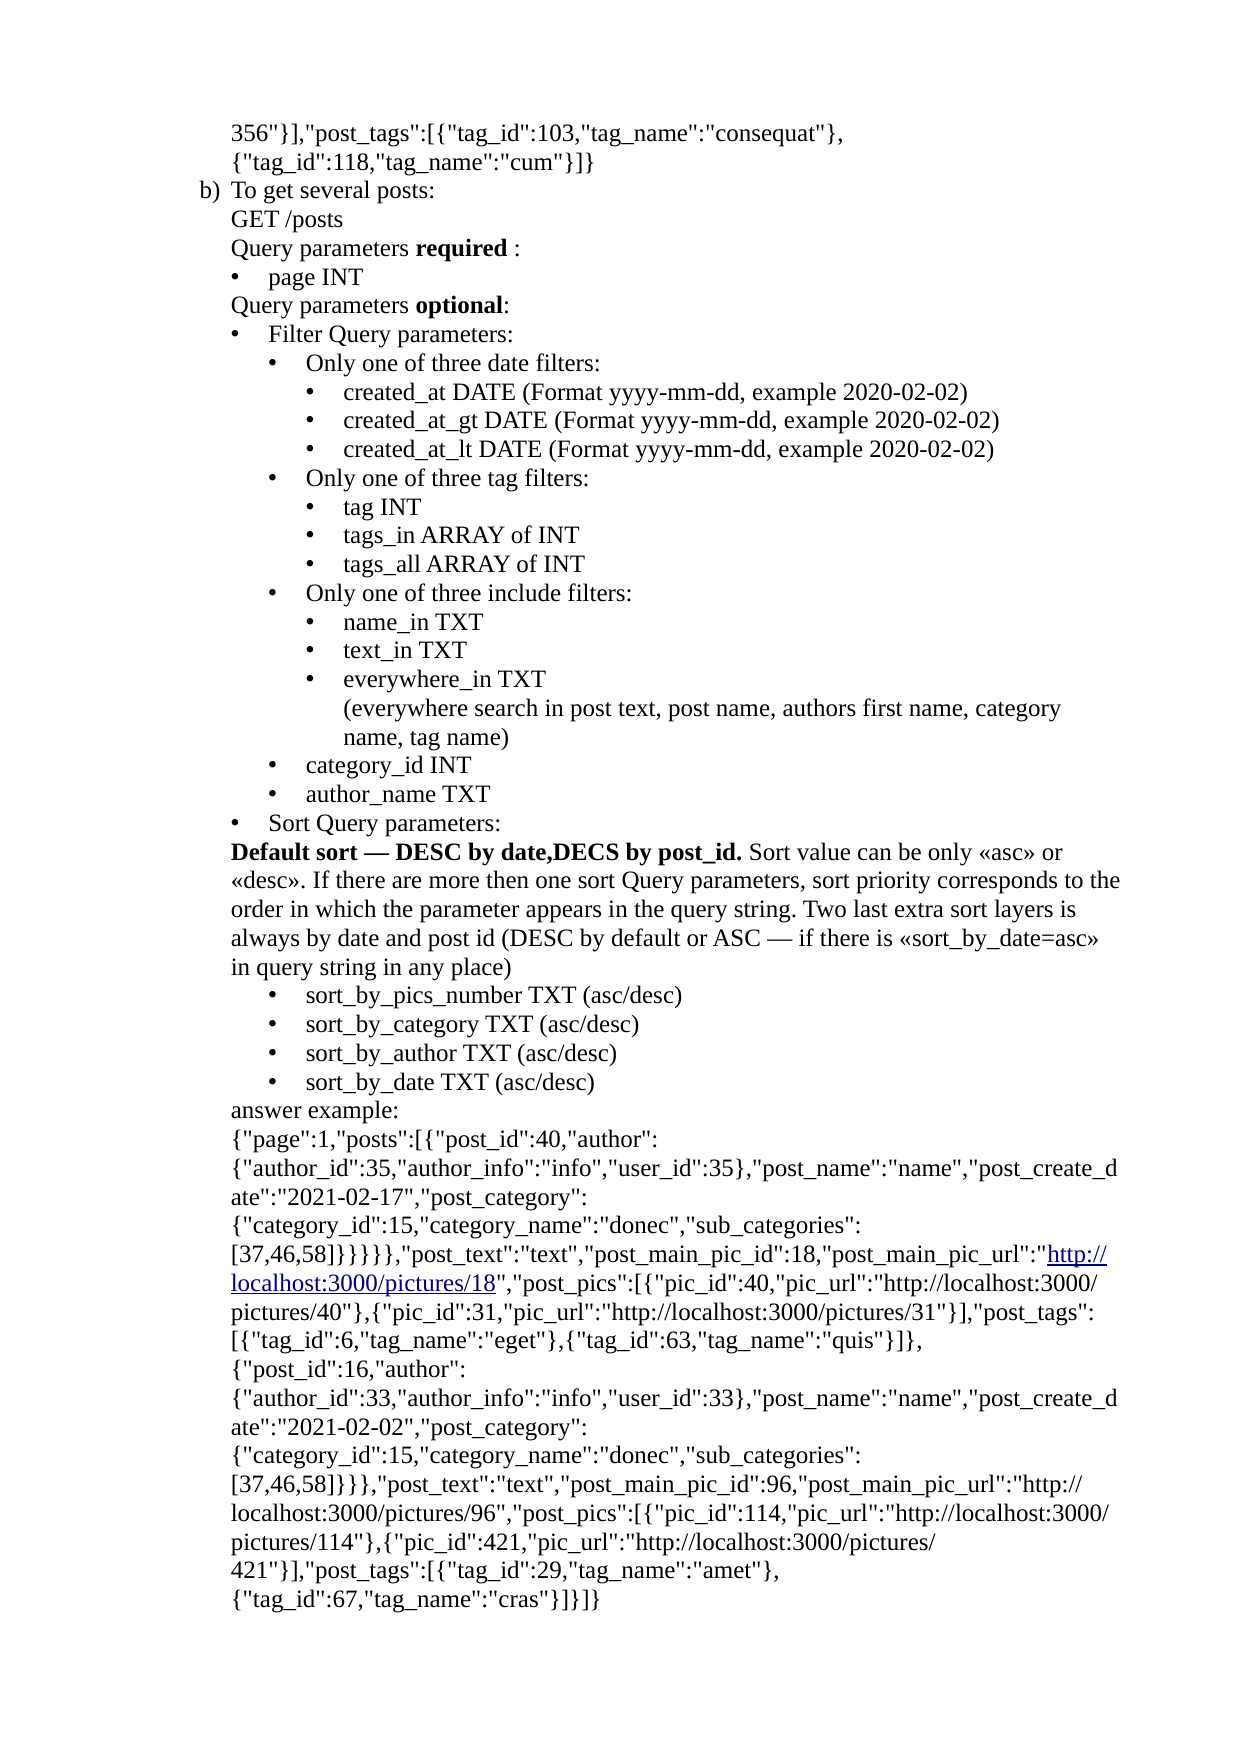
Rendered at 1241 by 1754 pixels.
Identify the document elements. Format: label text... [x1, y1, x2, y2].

list tags_in ARRAY of INT [306, 521, 1122, 549]
list Query parameters optional: [193, 291, 1122, 319]
list created_at DATE (Format yyyy-mm-dd, example 2020-02-02) [306, 377, 1122, 406]
list created_at_lt DATE (Format yyyy-mm-dd, example 2020-02-02) [306, 434, 1122, 463]
list Only one of three include filters: [268, 578, 1122, 607]
list To get several posts: [193, 176, 1122, 204]
list GET /posts [193, 204, 1122, 233]
list sort_by_category TXT (asc/desc) [268, 1009, 1122, 1038]
list sort_by_pics_number TXT (asc/desc) [268, 981, 1122, 1009]
list {"page":1,"posts":[{"post_id":40,"author":{"author_id":35,"author_info":"info","user_id":35},"post_name":"name","post_create_date":"2021-02-17","post_category":{"category_id":15,"category_name":"donec","sub_categories":[37,46,58]}}}}},"post_text":"text","post_main_pic_id":18,"post_main_pic_url":"http://localhost:3000/pictures/18","post_pics":[{"pic_id":40,"pic_url":"http://localhost:3000/pictures/40"},{"pic_id":31,"pic_url":"http://localhost:3000/pictures/31"}],"post_tags":[{"tag_id":6,"tag_name":"eget"},{"tag_id":63,"tag_name":"quis"}]},{"post_id":16,"author":{"author_id":33,"author_info":"info","user_id":33},"post_name":"name","post_create_date":"2021-02-02","post_category":{"category_id":15,"category_name":"donec","sub_categories":[37,46,58]}}},"post_text":"text","post_main_pic_id":96,"post_main_pic_url":"http://localhost:3000/pictures/96","post_pics":[{"pic_id":114,"pic_url":"http://localhost:3000/pictures/114"},{"pic_id":421,"pic_url":"http://localhost:3000/pictures/421"}],"post_tags":[{"tag_id":29,"tag_name":"amet"},{"tag_id":67,"tag_name":"cras"}]}]} [193, 1124, 1122, 1613]
list author_name TXT [268, 779, 1122, 808]
list Query parameters required : [193, 233, 1122, 262]
list Filter Query parameters: [231, 319, 1122, 348]
list 356"}],"post_tags":[{"tag_id":103,"tag_name":"consequat"},{"tag_id":118,"tag_name":"cum"}]} [193, 118, 1122, 176]
list Default sort — DESC by date,DECS by post_id. Sort value can be only «asc» or «desc». If there are more then one sort Query parameters, sort priority corresponds to the order in which the parameter appears in the query string. Two last extra sort layers is always by date and post id (DESC by default or ASC — if there is «sort_by_date=asc» in query string in any place) [193, 837, 1122, 981]
list tag INT [306, 492, 1122, 521]
list text_in TXT [306, 636, 1122, 664]
list answer example: [193, 1096, 1122, 1124]
list name_in TXT [306, 607, 1122, 636]
list created_at_gt DATE (Format yyyy-mm-dd, example 2020-02-02) [306, 406, 1122, 434]
list sort_by_date TXT (asc/desc) [268, 1067, 1122, 1096]
list everywhere_in TXT [306, 664, 1122, 693]
list category_id INT [268, 751, 1122, 779]
list Only one of three date filters: [268, 348, 1122, 377]
list tags_all ARRAY of INT [306, 549, 1122, 578]
list page INT [231, 262, 1122, 291]
list sort_by_author TXT (asc/desc) [268, 1038, 1122, 1067]
list (everywhere search in post text, post name, authors first name, category name, tag name) [306, 693, 1122, 751]
list Sort Query parameters: [231, 808, 1122, 837]
list Only one of three tag filters: [268, 463, 1122, 492]
